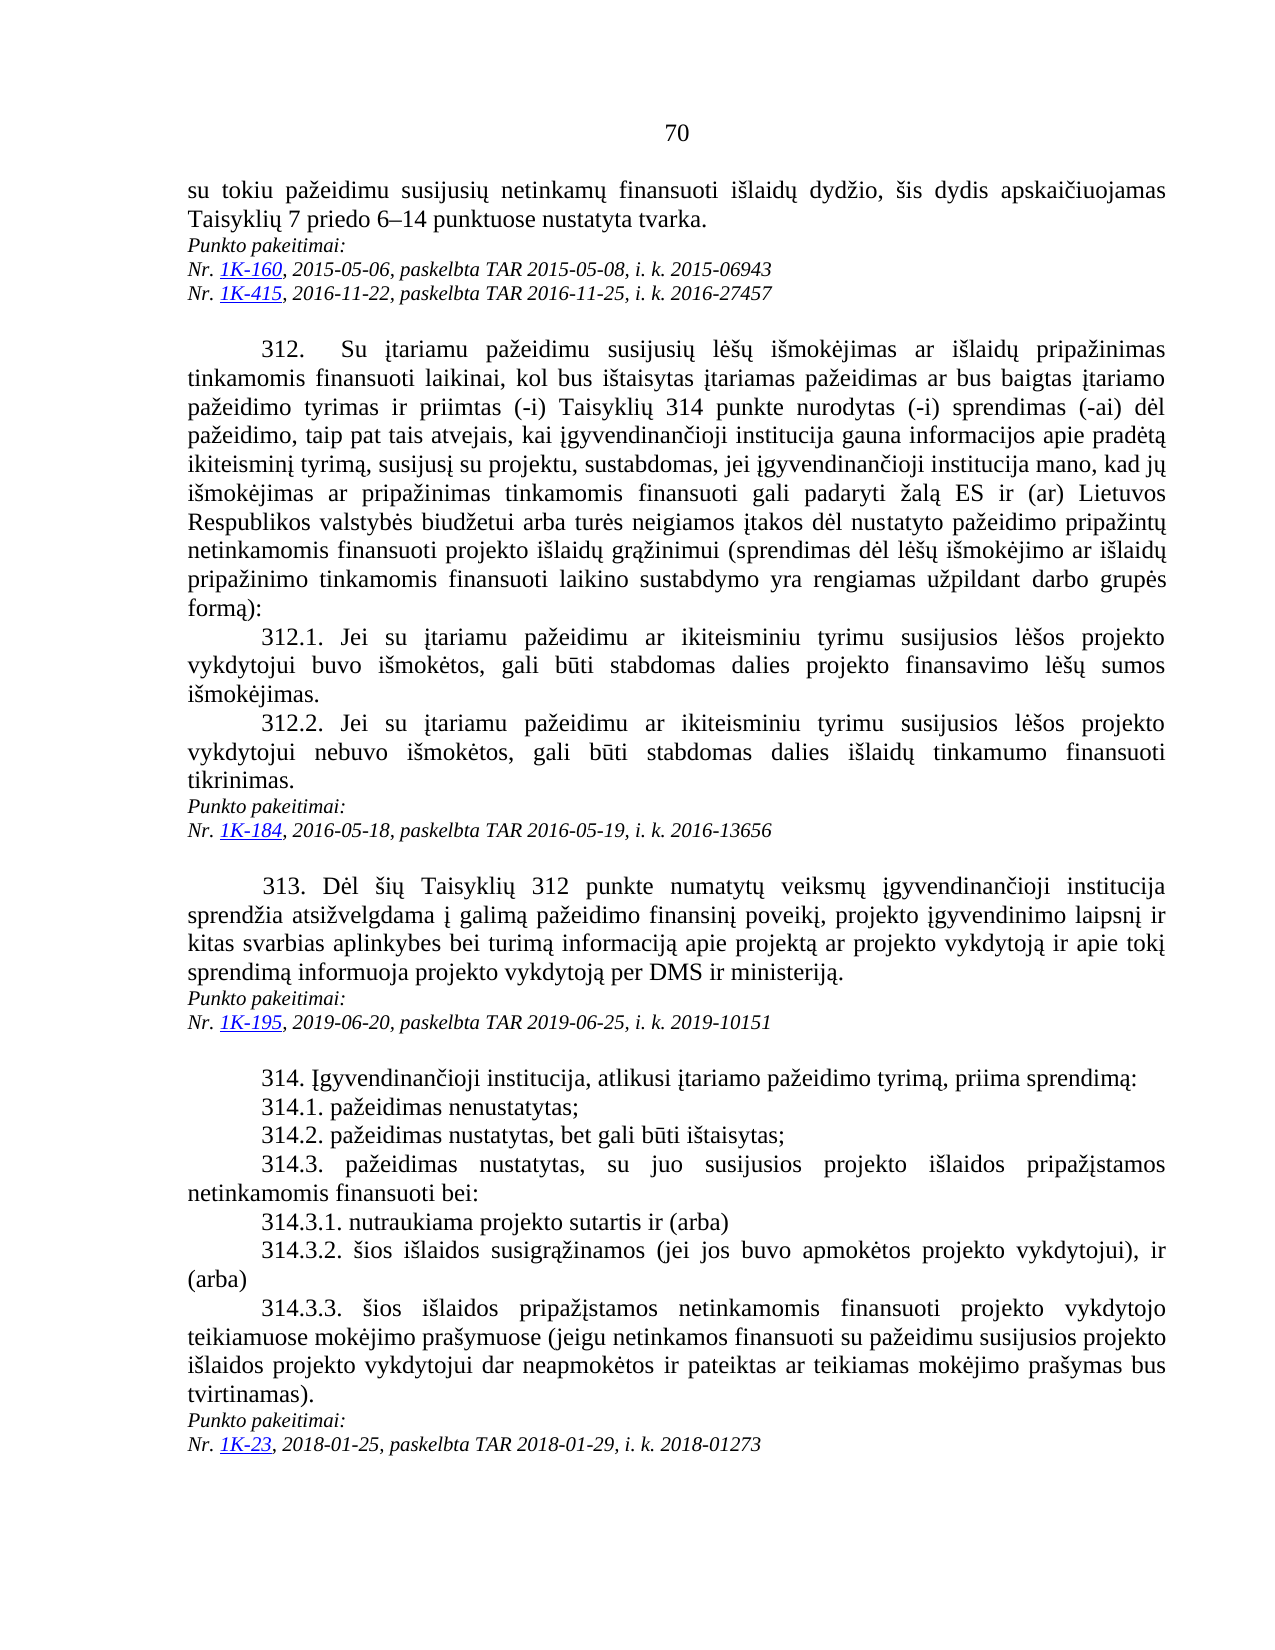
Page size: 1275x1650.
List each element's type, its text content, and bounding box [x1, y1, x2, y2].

text 314.1. pažeidimas nenustatytas; [187, 1092, 1167, 1120]
text Nr. 1K-23, 2018-01-25, paskelbta TAR 2018-01-29, i. k. 2018-01273 [187, 1432, 1167, 1456]
text 314. Įgyvendinančioji institucija, atlikusi įtariamo pažeidimo tyrimą, priima sprendimą: [187, 1063, 1167, 1092]
text Nr. 1K-415, 2016-11-22, paskelbta TAR 2016-11-25, i. k. 2016-27457 [187, 281, 1167, 305]
text 314.3.3. šios išlaidos pripažįstamos netinkamomis finansuoti projekto vykdytojo teikiamuose mokėjimo prašymuose (jeigu netinkamos finansuoti su pažeidimu susijusios projekto išlaidos projekto vykdytojui dar neapmokėtos ir pateiktas ar teikiamas mokėjimo prašymas bus tvirtinamas). [187, 1293, 1167, 1408]
text Punkto pakeitimai: [187, 986, 1167, 1010]
text 312.2. Jei su įtariamu pažeidimu ar ikiteisminiu tyrimu susijusios lėšos projekto vykdytojui nebuvo išmokėtos, gali būti stabdomas dalies išlaidų tinkamumo finansuoti tikrinimas. [187, 708, 1167, 794]
text Punkto pakeitimai: [187, 233, 1167, 257]
text Punkto pakeitimai: [187, 794, 1167, 818]
text 312.1. Jei su įtariamu pažeidimu ar ikiteisminiu tyrimu susijusios lėšos projekto vykdytojui buvo išmokėtos, gali būti stabdomas dalies projekto finansavimo lėšų sumos išmokėjimas. [187, 622, 1167, 708]
text 314.3.2. šios išlaidos susigrąžinamos (jei jos buvo apmokėtos projekto vykdytojui), ir (arba) [187, 1235, 1167, 1293]
text 314.2. pažeidimas nustatytas, bet gali būti ištaisytas; [187, 1120, 1167, 1149]
text Nr. 1K-160, 2015-05-06, paskelbta TAR 2015-05-08, i. k. 2015-06943 [187, 257, 1167, 281]
text 313. Dėl šių Taisyklių 312 punkte numatytų veiksmų įgyvendinančioji institucija sprendžia atsižvelgdama į galimą pažeidimo finansinį poveikį, projekto įgyvendinimo laipsnį ir kitas svarbias aplinkybes bei turimą informaciją apie projektą ar projekto vykdytoją ir apie tokį sprendimą informuoja projekto vykdytoją per DMS ir ministeriją. [187, 871, 1167, 986]
text Nr. 1K-195, 2019-06-20, paskelbta TAR 2019-06-25, i. k. 2019-10151 [187, 1010, 1167, 1034]
text 312. Su įtariamu pažeidimu susijusių lėšų išmokėjimas ar išlaidų pripažinimas tinkamomis finansuoti laikinai, kol bus ištaisytas įtariamas pažeidimas ar bus baigtas įtariamo pažeidimo tyrimas ir priimtas (-i) Taisyklių 314 punkte nurodytas (-i) sprendimas (-ai) dėl pažeidimo, taip pat tais atvejais, kai įgyvendinančioji institucija gauna informacijos apie pradėtą ikiteisminį tyrimą, susijusį su projektu, sustabdomas, jei įgyvendinančioji institucija mano, kad jų išmokėjimas ar pripažinimas tinkamomis finansuoti gali padaryti žalą ES ir (ar) Lietuvos Respublikos valstybės biudžetui arba turės neigiamos įtakos dėl nustatyto pažeidimo pripažintų netinkamomis finansuoti projekto išlaidų grąžinimui (sprendimas dėl lėšų išmokėjimo ar išlaidų pripažinimo tinkamomis finansuoti laikino sustabdymo yra rengiamas užpildant darbo grupės formą): [187, 334, 1167, 622]
text su tokiu pažeidimu susijusių netinkamų finansuoti išlaidų dydžio, šis dydis apskaičiuojamas Taisyklių 7 priedo 6–14 punktuose nustatyta tvarka. [187, 176, 1167, 233]
text Punkto pakeitimai: [187, 1408, 1167, 1432]
text 314.3. pažeidimas nustatytas, su juo susijusios projekto išlaidos pripažįstamos netinkamomis finansuoti bei: [187, 1149, 1167, 1207]
text Nr. 1K-184, 2016-05-18, paskelbta TAR 2016-05-19, i. k. 2016-13656 [187, 818, 1167, 842]
text 314.3.1. nutraukiama projekto sutartis ir (arba) [187, 1207, 1167, 1235]
